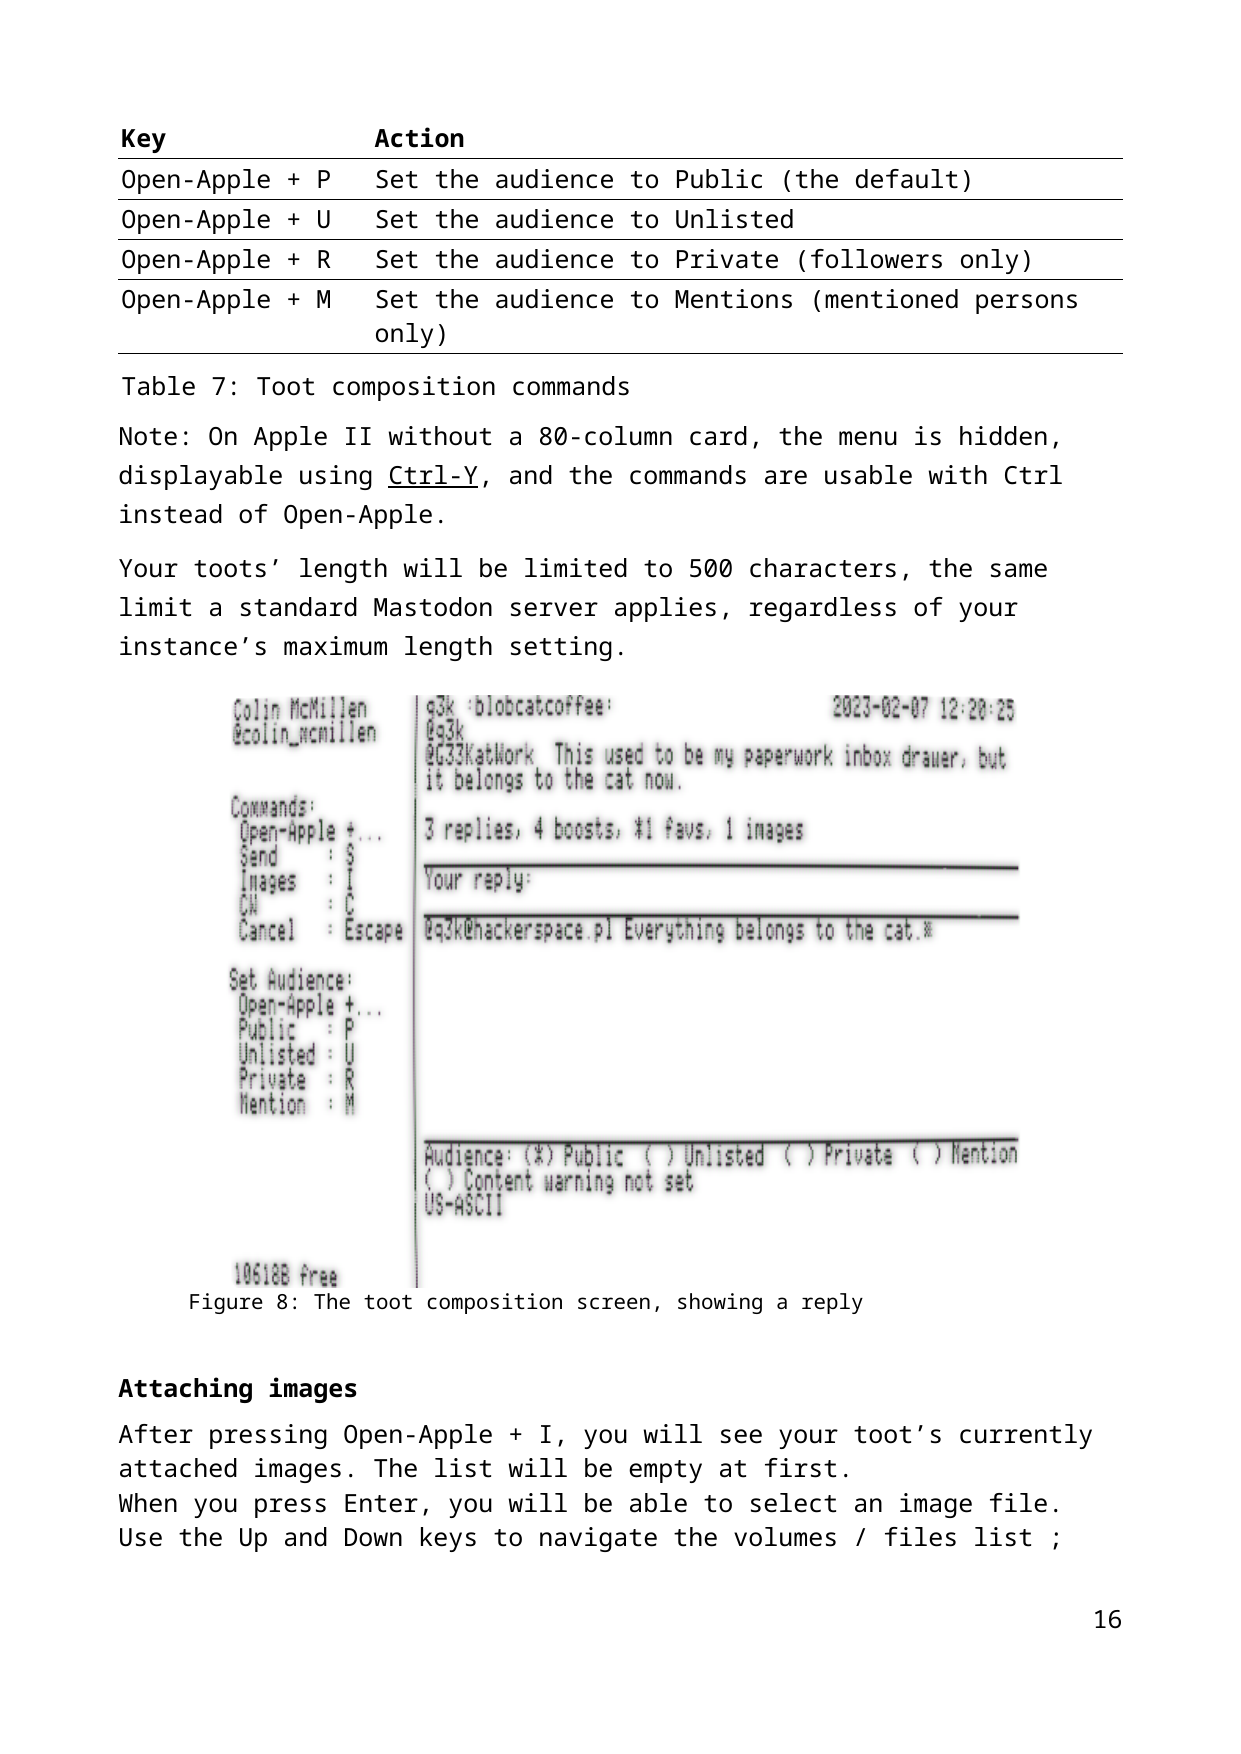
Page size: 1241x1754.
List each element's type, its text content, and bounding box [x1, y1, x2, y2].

table_cell Open-Apple + P [118, 159, 371, 198]
text Note: On Apple II without a 80-column card, the menu is hidden, displayable using Ctrl-Y, and the commands are usable with Ctrl instead of Open-Apple. [118, 418, 1122, 531]
table_cell Open-Apple + M [118, 280, 371, 353]
table_cell Open-Apple + U [118, 200, 371, 239]
table_cell Open-Apple + R [118, 240, 371, 279]
table_header Action [371, 118, 1122, 158]
text Figure 8: The toot composition screen, showing a reply [188, 1288, 1052, 1316]
table_cell Set the audience to Public (the default) [371, 159, 1122, 198]
table_header Key [118, 118, 371, 158]
picture [188, 695, 1053, 1288]
table_cell Set the audience to Mentions (mentioned persons only) [371, 280, 1122, 353]
text Your toots’ length will be limited to 500 characters, the same limit a standard Mastodon server applies, regardless of your instance’s maximum length setting. [118, 550, 1122, 663]
text After pressing Open-Apple + I, you will see your toot’s currently attached images. The list will be empty at first. [118, 1417, 1122, 1485]
table_cell Set the audience to Private (followers only) [371, 240, 1122, 279]
text When you press Enter, you will be able to select an image file. Use the Up and Down keys to navigate the volumes / files list ; [118, 1485, 1122, 1553]
table_cell Set the audience to Unlisted [371, 200, 1122, 239]
text Table 7: Toot composition commands [118, 366, 1122, 406]
subtitle Attaching images [118, 1371, 1122, 1404]
